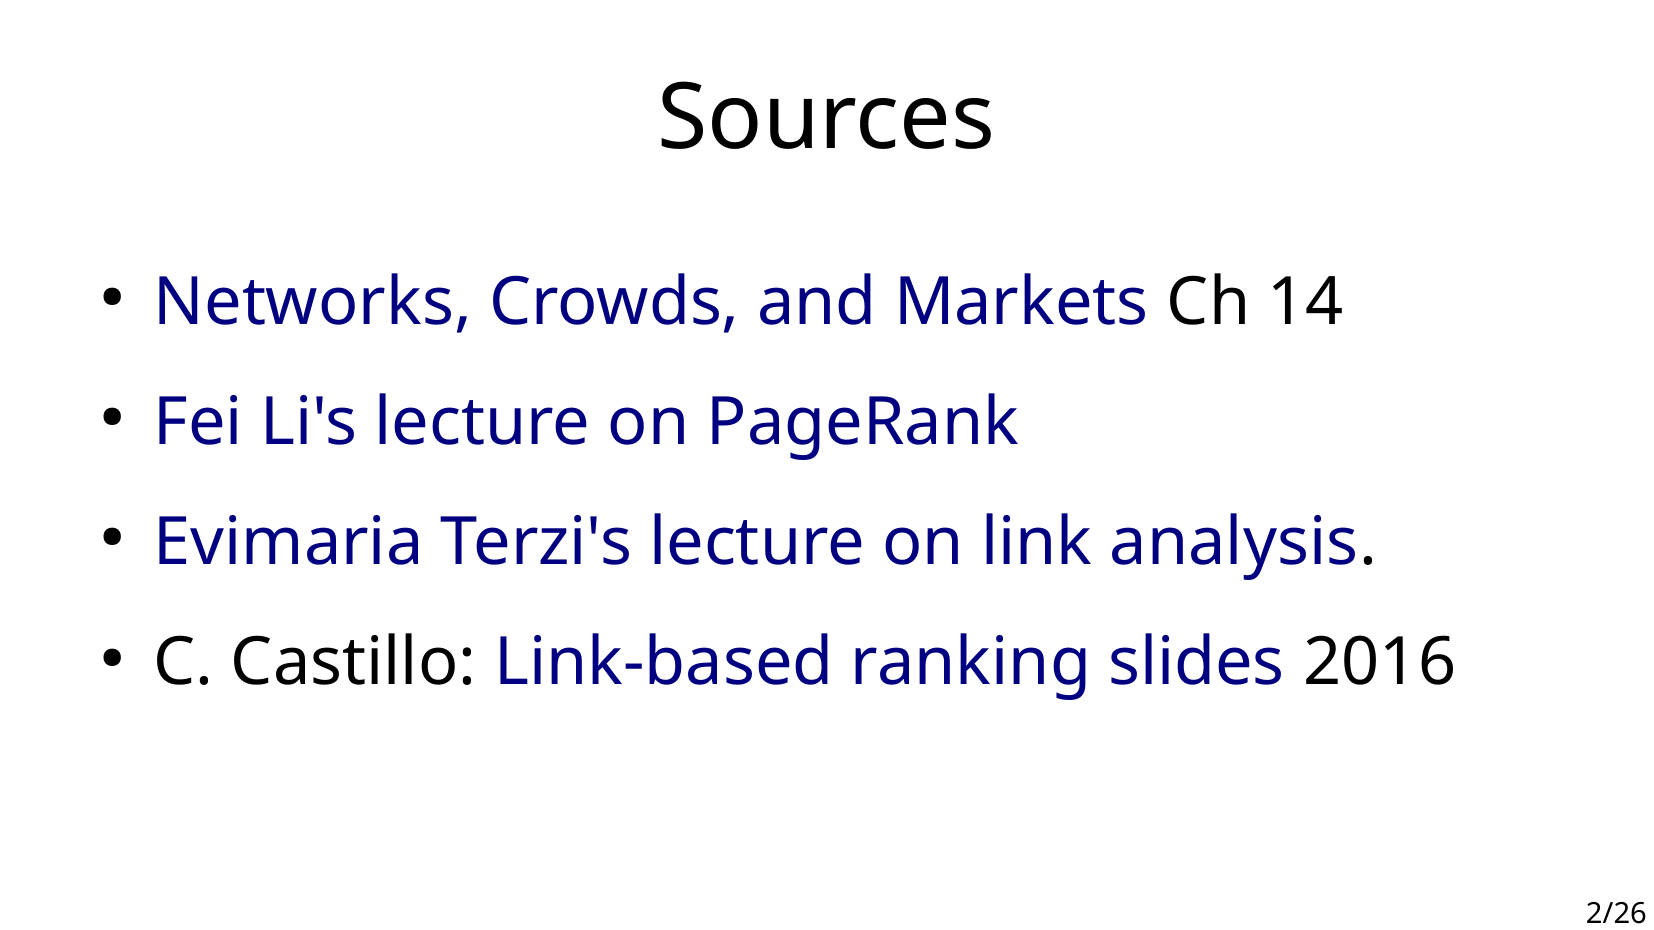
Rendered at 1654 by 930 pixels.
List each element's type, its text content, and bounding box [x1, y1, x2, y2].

list Networks, Crowds, and Markets Ch 14 Fei Li's lecture on PageRank Evimaria Terzi's lecture on link analysis. C. Castillo: Link-based ranking slides 2016 [82, 252, 1571, 793]
title Sources [82, 1, 1571, 225]
